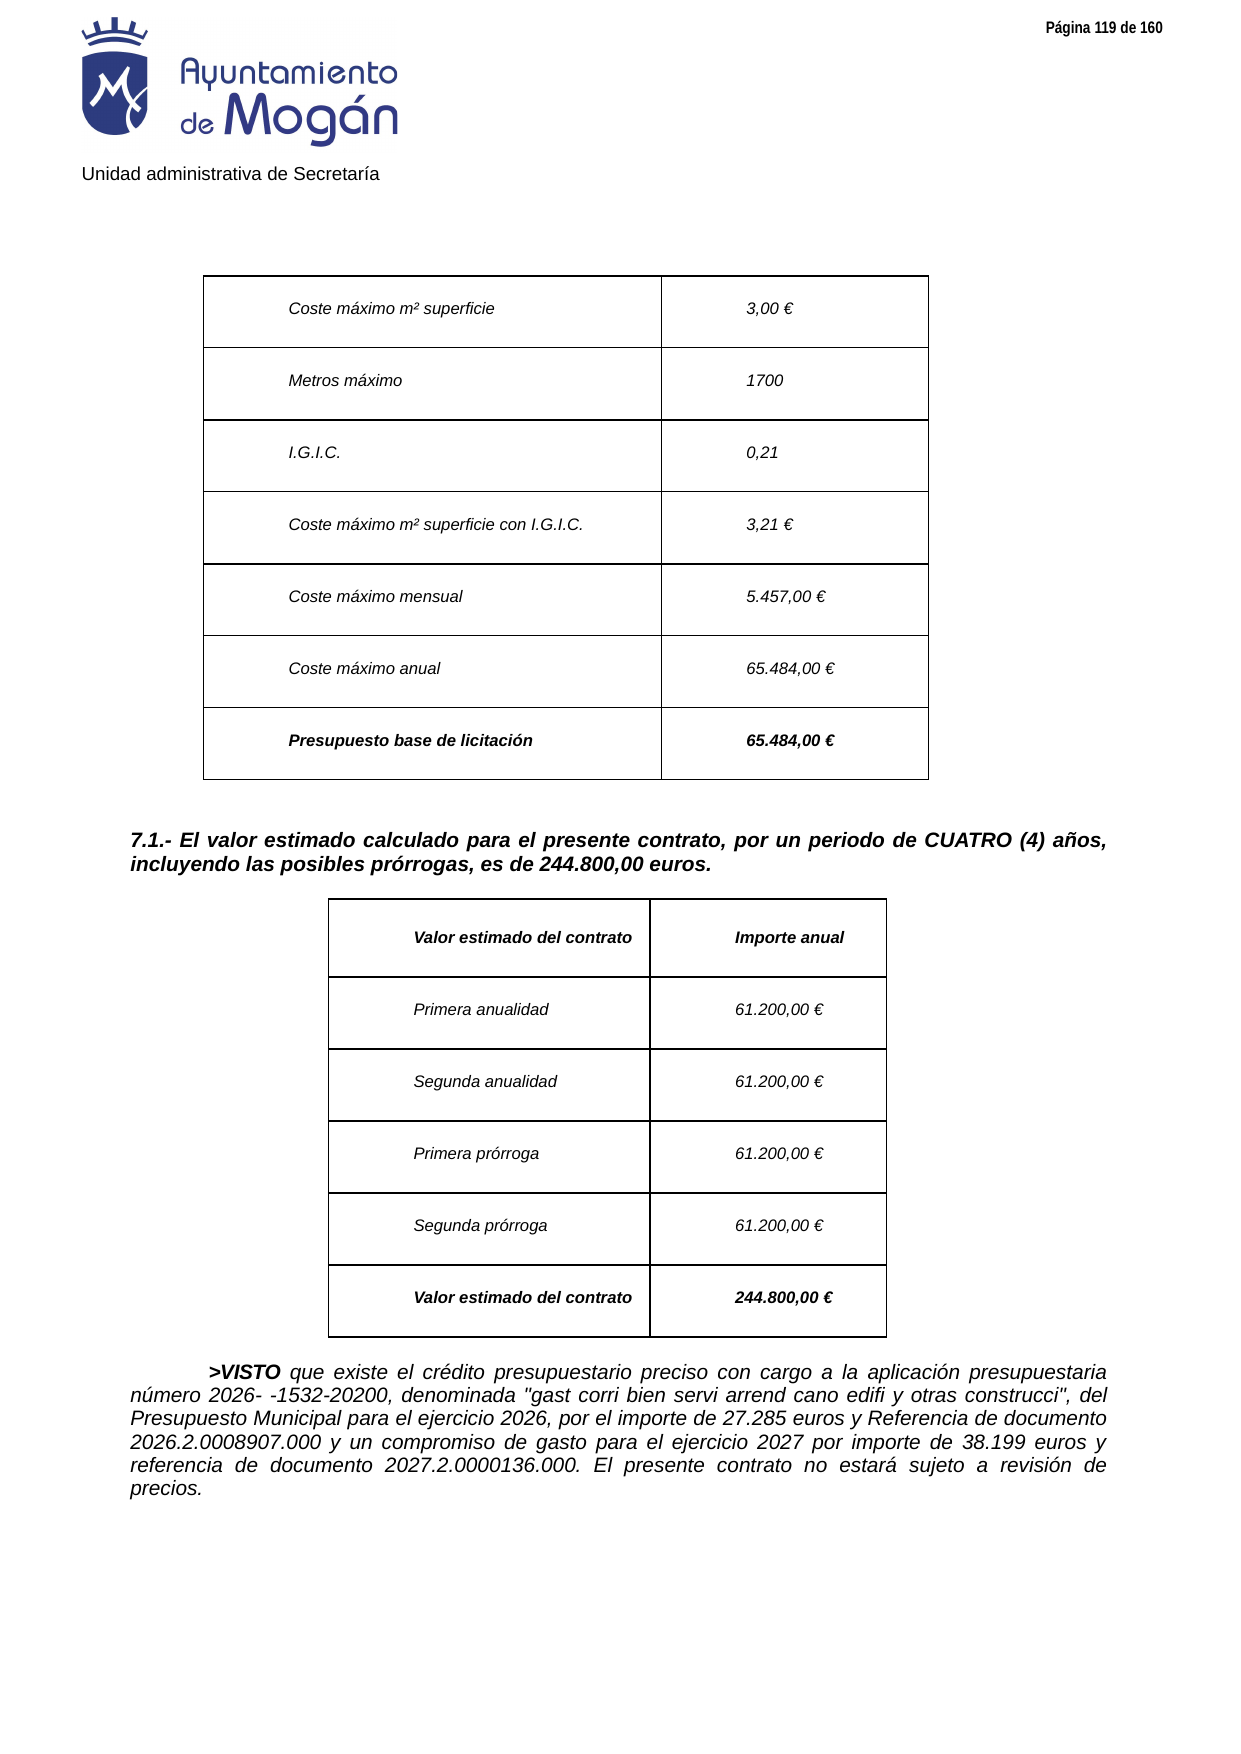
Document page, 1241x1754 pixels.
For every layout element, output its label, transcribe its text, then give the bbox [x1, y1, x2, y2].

table_cell 1700 [662, 348, 928, 419]
table_cell 61.200,00 € [651, 1122, 886, 1192]
table_cell 61.200,00 € [651, 1194, 886, 1264]
table_cell Coste máximo m² superficie con I.G.I.C. [204, 492, 661, 563]
table_cell I.G.I.C. [204, 421, 661, 491]
table_cell Presupuesto base de licitación [204, 708, 661, 779]
table_cell 3,00 € [662, 277, 928, 347]
table_cell 65.484,00 € [662, 708, 928, 779]
table_cell 244.800,00 € [651, 1266, 886, 1336]
table_cell Coste máximo m² superficie [204, 277, 661, 347]
table_cell 65.484,00 € [662, 636, 928, 707]
table_header Importe anual [651, 900, 886, 976]
picture [81, 17, 398, 153]
table_cell Segunda anualidad [329, 1050, 649, 1120]
table_cell Metros máximo [204, 348, 661, 419]
table_header Valor estimado del contrato [329, 900, 649, 976]
table_cell 5.457,00 € [662, 565, 928, 635]
table_cell Coste máximo mensual [204, 565, 661, 635]
text 7.1.- El valor estimado calculado para el presente contrato, por un periodo de CUATRO (4) años, incluyendo las posibles prórrogas, es de 244.800,00 euros. [130, 803, 1110, 875]
table_cell 0,21 [662, 421, 928, 491]
table_cell Coste máximo anual [204, 636, 661, 707]
table_cell Primera anualidad [329, 978, 649, 1048]
table_cell 3,21 € [662, 492, 928, 563]
table_cell 61.200,00 € [651, 978, 886, 1048]
table_cell Primera prórroga [329, 1122, 649, 1192]
table_cell Segunda prórroga [329, 1194, 649, 1264]
table_cell 61.200,00 € [651, 1050, 886, 1120]
table_cell Valor estimado del contrato [329, 1266, 649, 1336]
text >VISTO que existe el crédito presupuestario preciso con cargo a la aplicación presupuestaria número 2026- -1532-20200, denominada "gast corri bien servi arrend cano edifi y otras construcci", del Presupuesto Municipal para el ejercicio 2026, por el importe de 27.285 euros y Referencia de documento 2026.2.0008907.000 y un compromiso de gasto para el ejercicio 2027 por importe de 38.199 euros y referencia de documento 2027.2.0000136.000. El presente contrato no estará sujeto a revisión de precios. [130, 1361, 1110, 1500]
